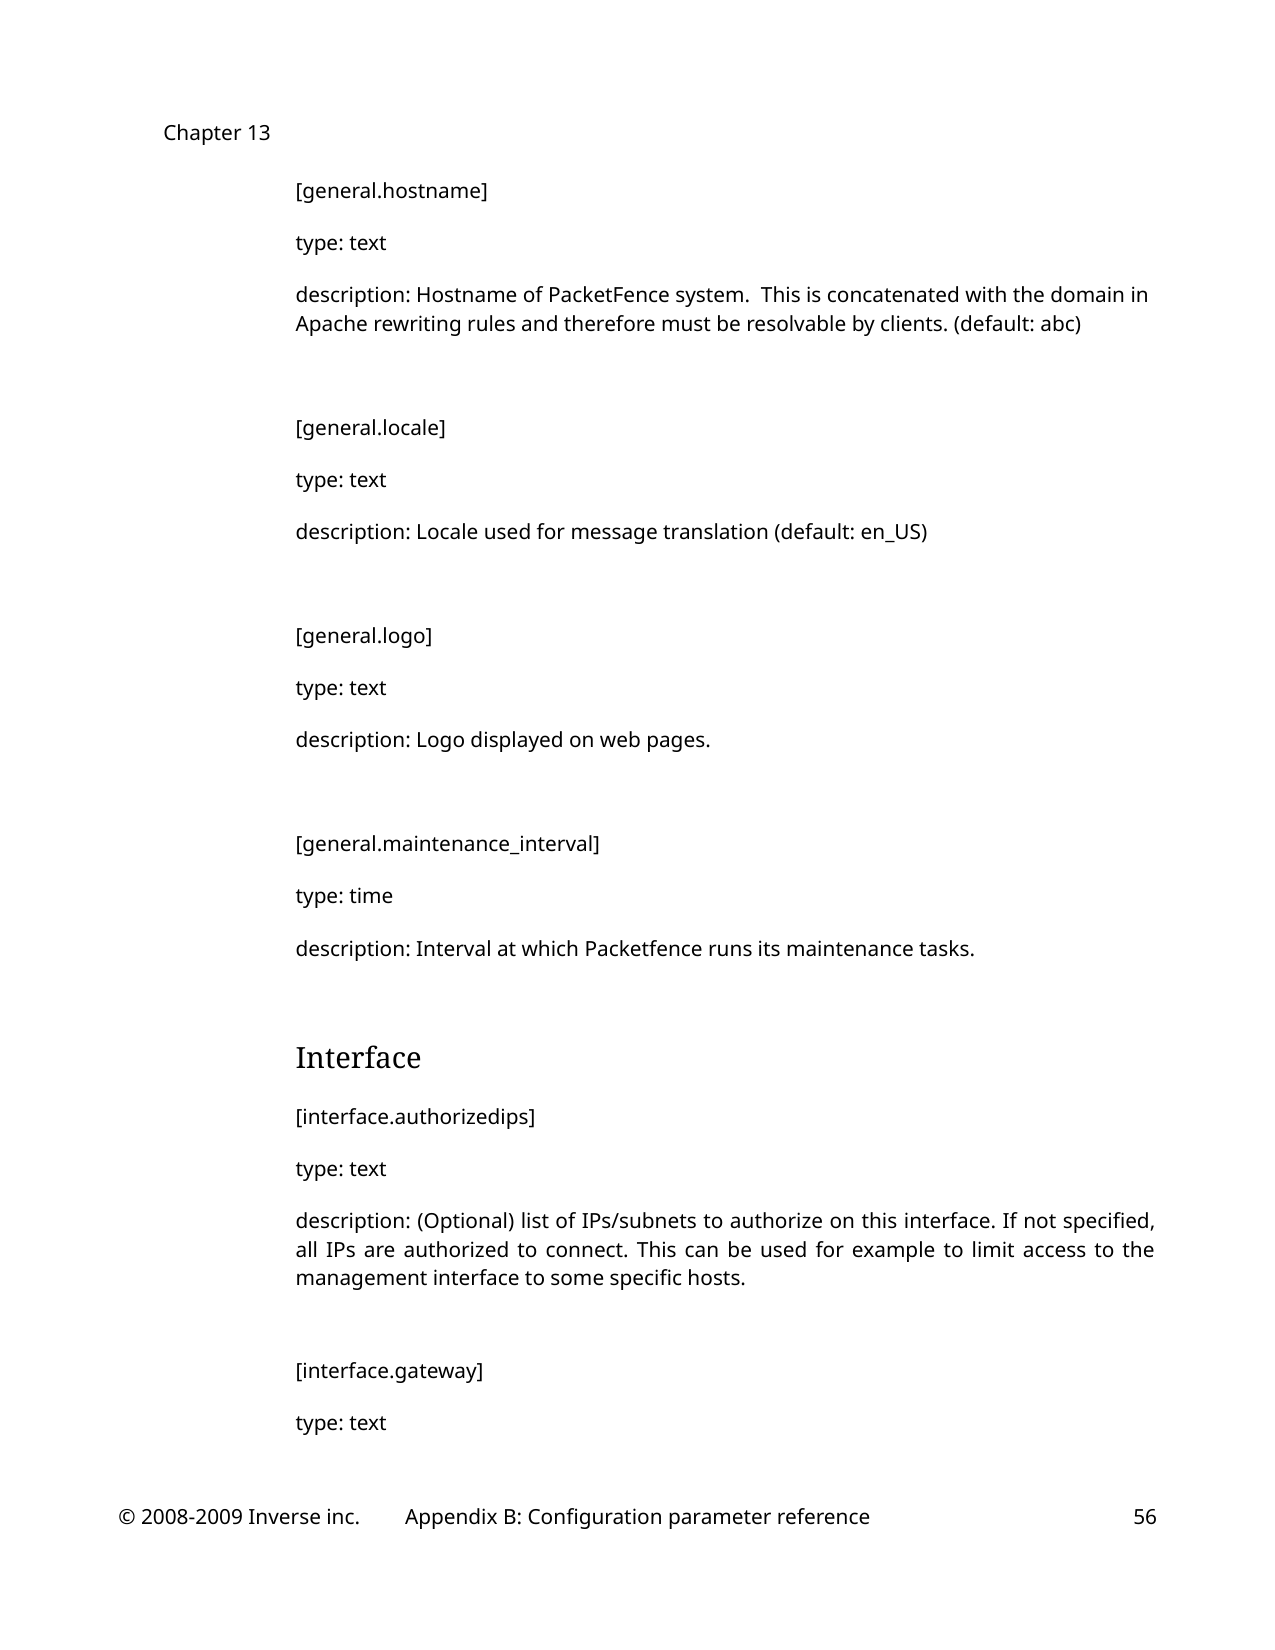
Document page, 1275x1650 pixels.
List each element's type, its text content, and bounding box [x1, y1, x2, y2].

text [general.locale] [295, 413, 1157, 441]
text [interface.gateway] [295, 1356, 1157, 1385]
text type: text [295, 1154, 1157, 1183]
text [general.maintenance_interval] [295, 829, 1157, 858]
text description: Logo displayed on web pages. [295, 725, 1157, 754]
text description: Interval at which Packetfence runs its maintenance tasks. [295, 934, 1157, 962]
text [general.logo] [295, 621, 1157, 649]
text type: text [295, 465, 1157, 493]
text type: text [295, 673, 1157, 702]
text type: time [295, 882, 1157, 910]
subtitle Interface [295, 1038, 1157, 1077]
text [interface.authorizedips] [295, 1102, 1157, 1131]
text [general.hostname] [295, 176, 1157, 204]
text description: Locale used for message translation (default: en_US) [295, 517, 1157, 545]
text description: Hostname of PacketFence system. This is concatenated with the domain in Apache rewriting rules and therefore must be resolvable by clients. (default: abc) [295, 280, 1157, 337]
text description: (Optional) list of IPs/subnets to authorize on this interface. If not specified, all IPs are authorized to connect. This can be used for example to limit access to the management interface to some specific hosts. [295, 1206, 1157, 1292]
text type: text [295, 1408, 1157, 1437]
text type: text [295, 228, 1157, 257]
